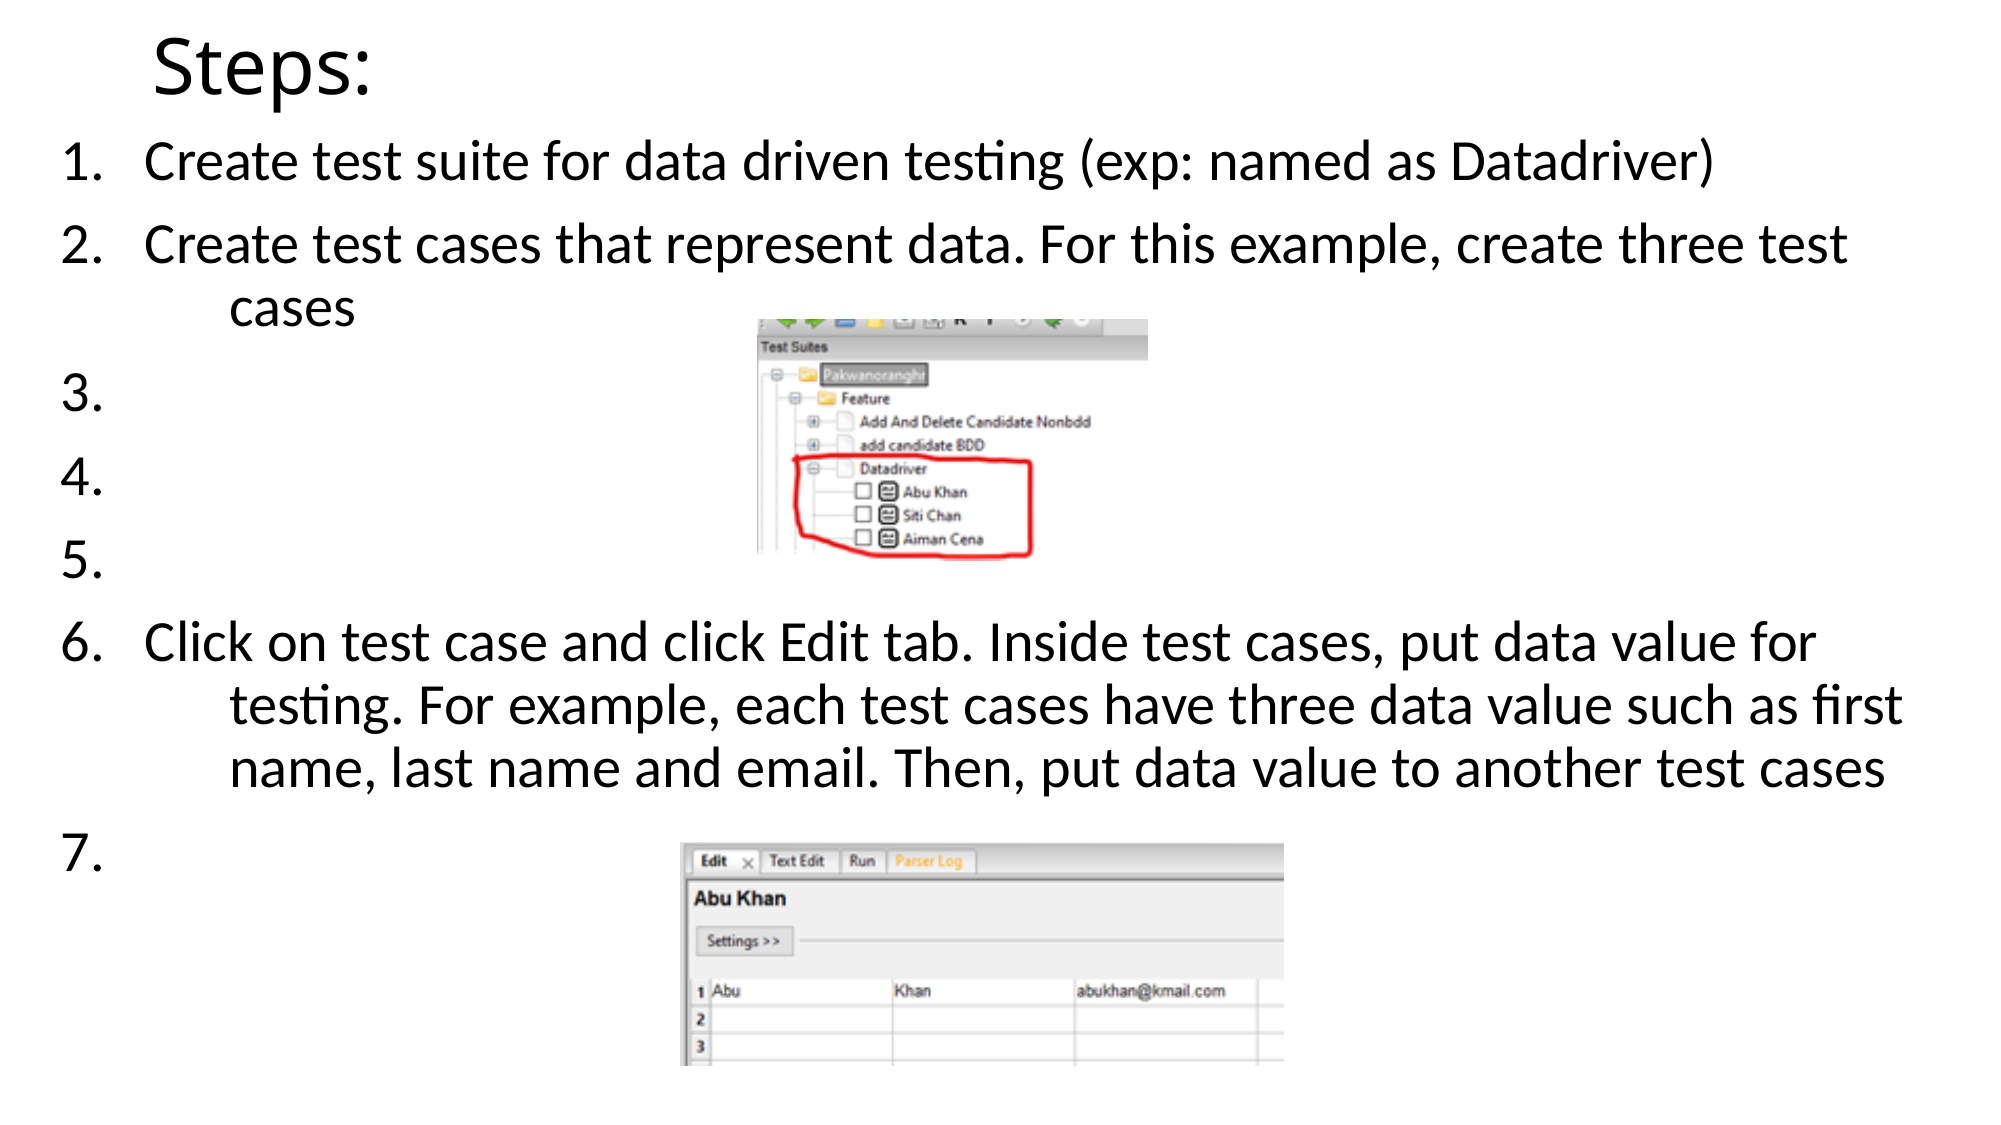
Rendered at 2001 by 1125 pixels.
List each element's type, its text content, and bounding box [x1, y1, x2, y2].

list Create test suite for data driven testing (exp: named as Datadriver) Create test cases that represent data. For this example, create three test cases Click on test case and click Edit tab. Inside test cases, put data value for testing. For example, each test cases have three data value such as first name, last name and email. Then, put data value to another test cases [45, 122, 1936, 1125]
picture [680, 842, 1284, 1066]
picture [757, 319, 1148, 561]
title Steps: [137, 19, 1863, 120]
